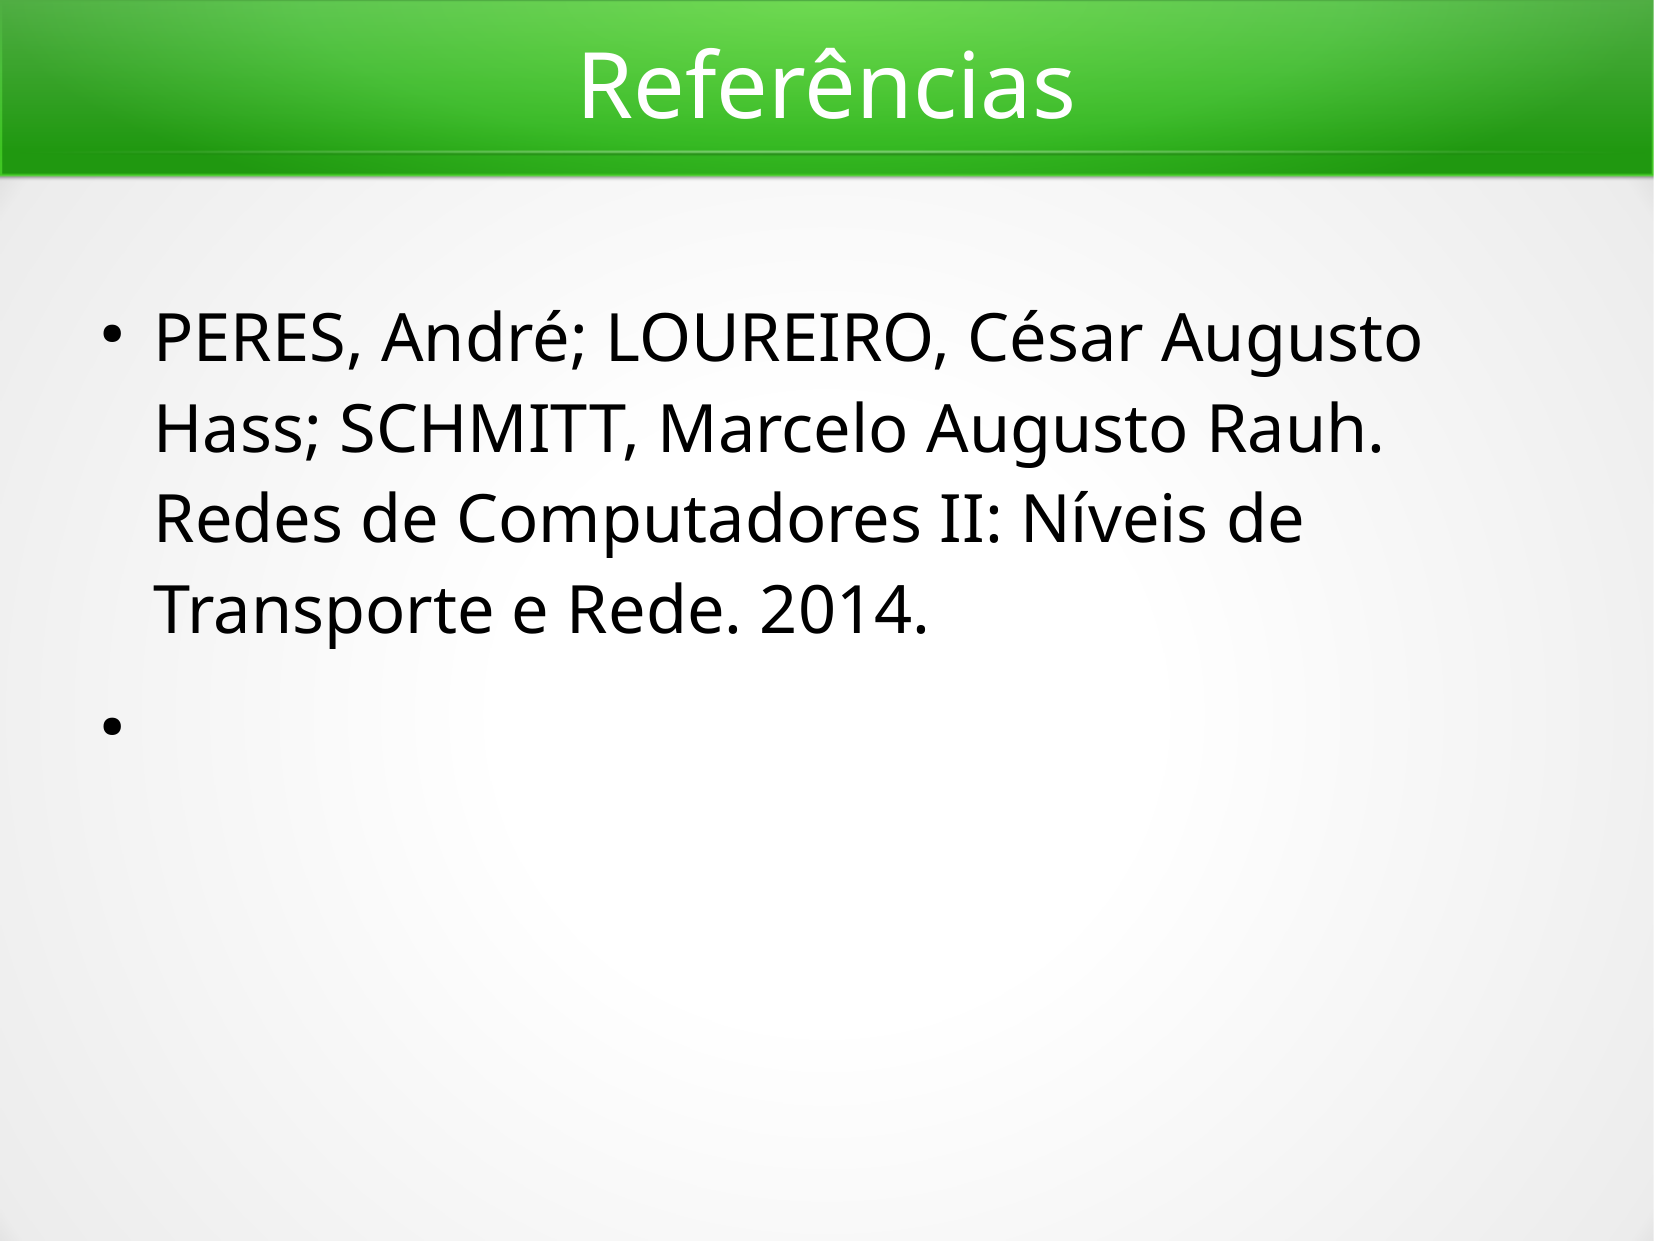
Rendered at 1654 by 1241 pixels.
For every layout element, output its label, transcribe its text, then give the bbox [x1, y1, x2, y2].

list PERES, André; LOUREIRO, César Augusto Hass; SCHMITT, Marcelo Augusto Rauh. Redes de Computadores II: Níveis de Transporte e Rede. 2014. [82, 290, 1571, 1010]
picture [0, 0, 1654, 1241]
title Referências [82, 11, 1571, 154]
